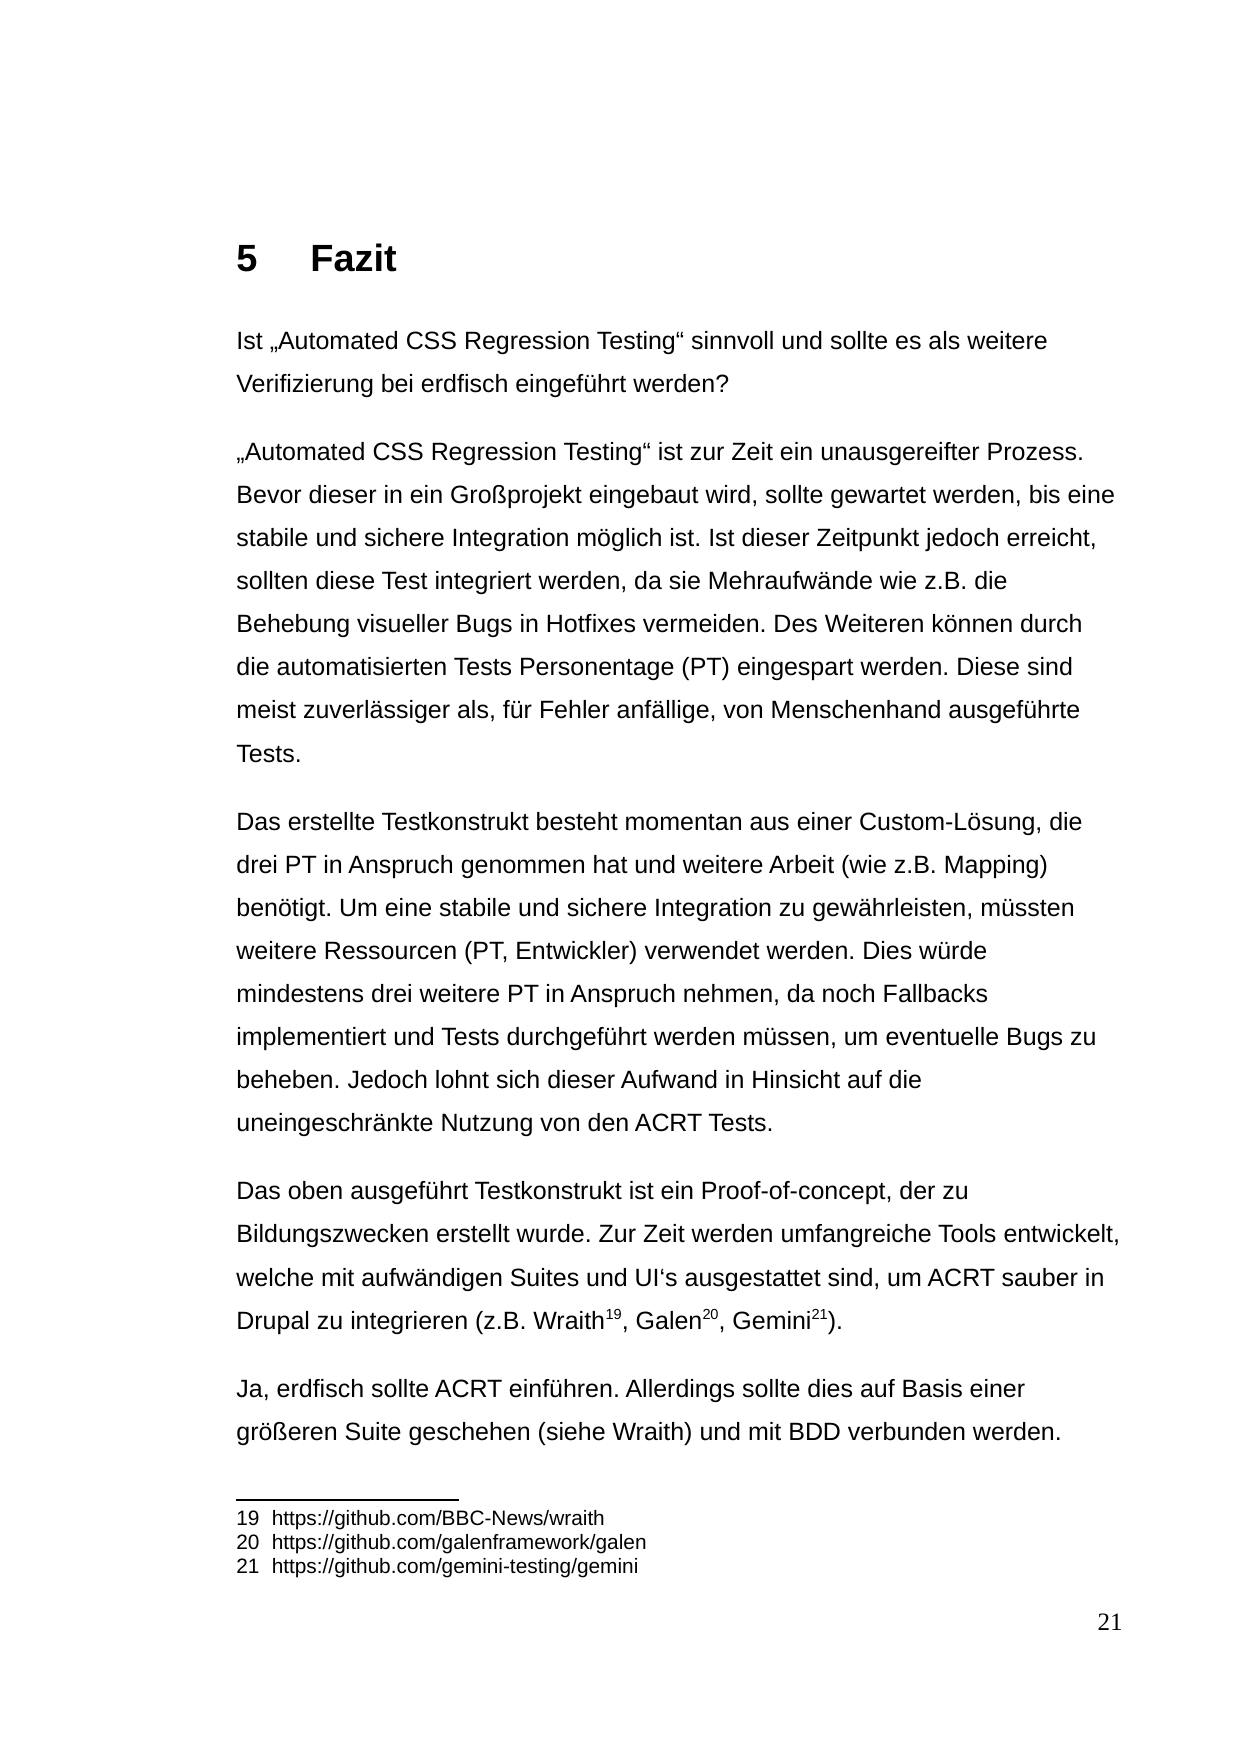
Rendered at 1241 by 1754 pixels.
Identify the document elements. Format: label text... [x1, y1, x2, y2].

text Das erstellte Testkonstrukt besteht momentan aus einer Custom-Lösung, die drei PT in Anspruch genommen hat und weitere Arbeit (wie z.B. Mapping) benötigt. Um eine stabile und sichere Integration zu gewährleisten, müssten weitere Ressourcen (PT, Entwickler) verwendet werden. Dies würde mindestens drei weitere PT in Anspruch nehmen, da noch Fallbacks implementiert und Tests durchgeführt werden müssen, um eventuelle Bugs zu beheben. Jedoch lohnt sich dieser Aufwand in Hinsicht auf die uneingeschränkte Nutzung von den ACRT Tests. [236, 807, 1122, 1137]
text https://github.com/BBC-News/wraith [236, 1506, 1122, 1530]
text https://github.com/gemini-testing/gemini [236, 1554, 1122, 1578]
text Ist „Automated CSS Regression Testing“ sinnvoll und sollte es als weitere Verifizierung bei erdfisch eingeführt werden? [236, 326, 1122, 398]
text Das oben ausgeführt Testkonstrukt ist ein Proof-of-concept, der zu Bildungszwecken erstellt wurde. Zur Zeit werden umfangreiche Tools entwickelt, welche mit aufwändigen Suites und UI‘s ausgestattet sind, um ACRT sauber in Drupal zu integrieren (z.B. Wraith, Galen, Gemini). [236, 1176, 1122, 1334]
text „Automated CSS Regression Testing“ ist zur Zeit ein unausgereifter Prozess. Bevor dieser in ein Großprojekt eingebaut wird, sollte gewartet werden, bis eine stabile und sichere Integration möglich ist. Ist dieser Zeitpunkt jedoch erreicht, sollten diese Test integriert werden, da sie Mehraufwände wie z.B. die Behebung visueller Bugs in Hotfixes vermeiden. Des Weiteren können durch die automatisierten Tests Personentage (PT) eingespart werden. Diese sind meist zuverlässiger als, für Fehler anfällige, von Menschenhand ausgeführte Tests. [236, 437, 1122, 767]
subtitle Fazit [236, 235, 1122, 279]
text Ja, erdfisch sollte ACRT einführen. Allerdings sollte dies auf Basis einer größeren Suite geschehen (siehe Wraith) und mit BDD verbunden werden. [236, 1374, 1122, 1446]
text https://github.com/galenframework/galen [236, 1530, 1122, 1554]
